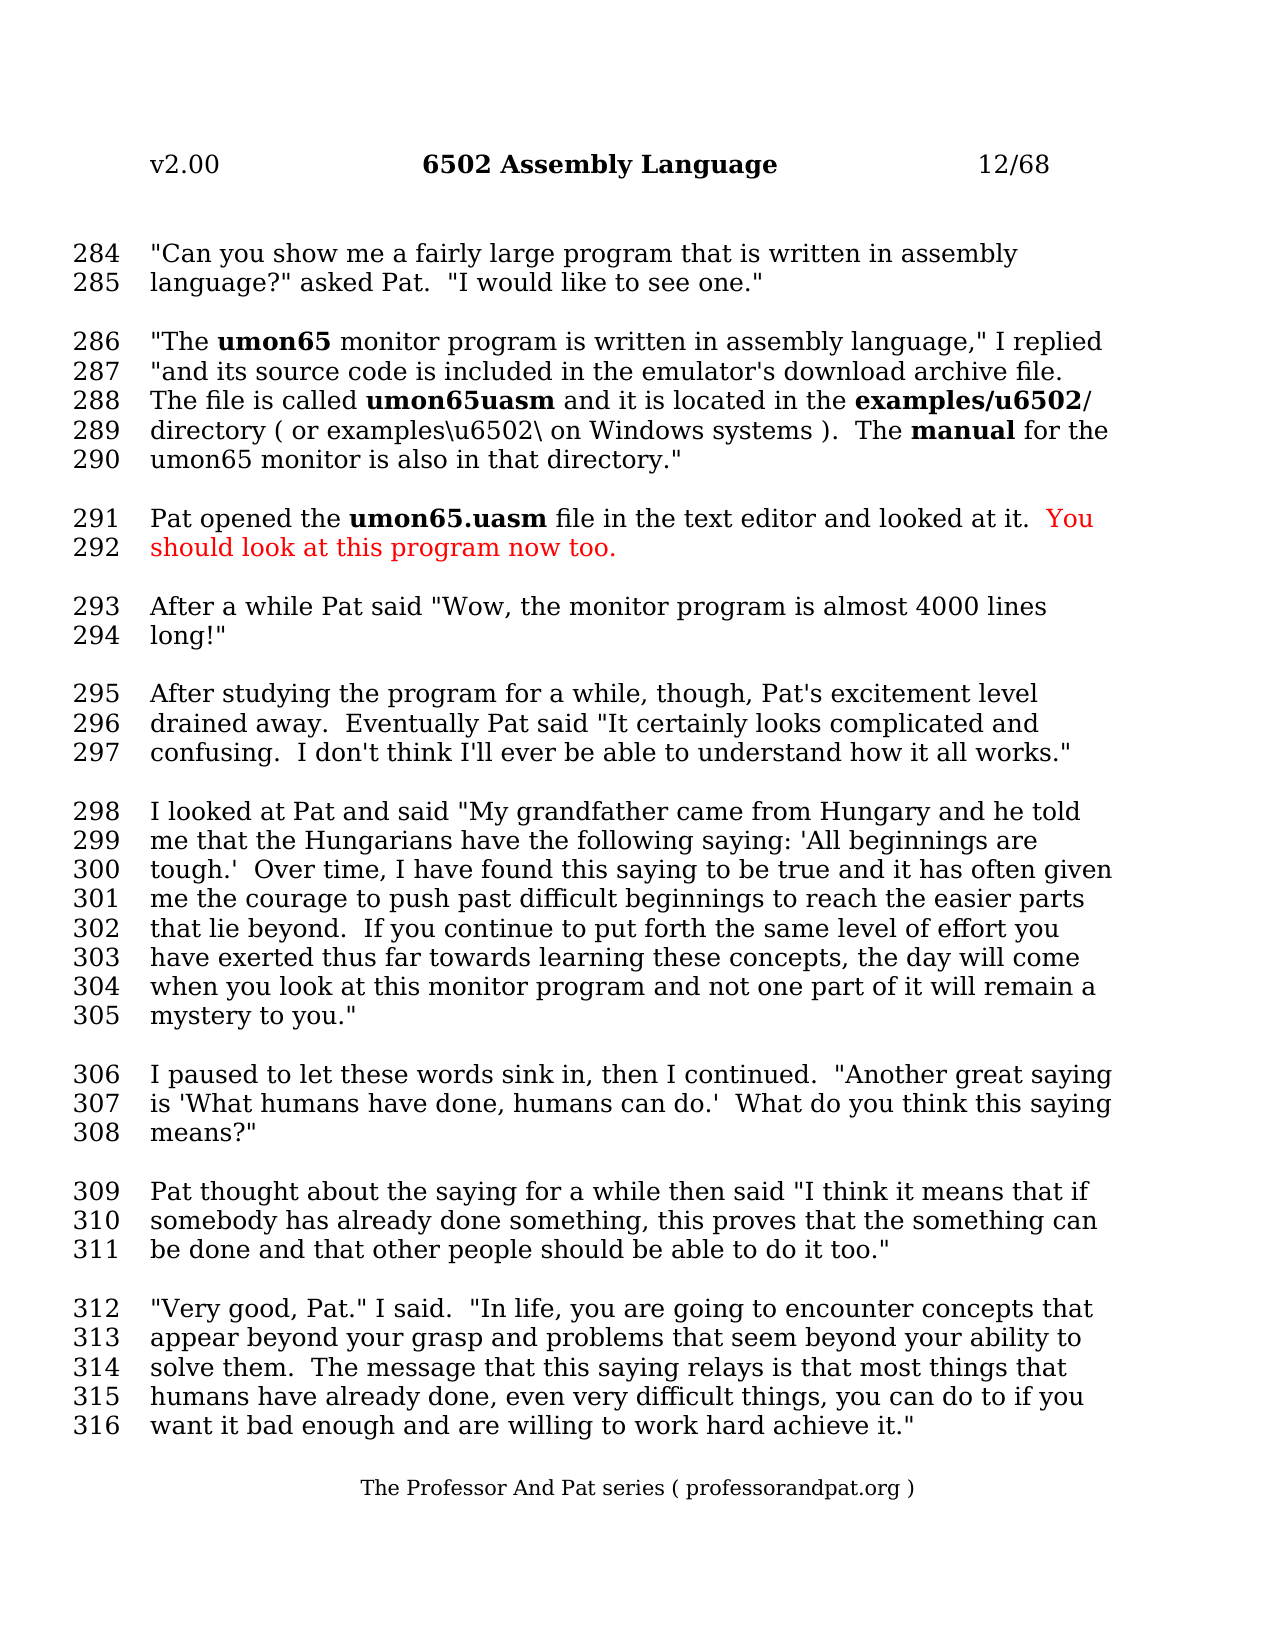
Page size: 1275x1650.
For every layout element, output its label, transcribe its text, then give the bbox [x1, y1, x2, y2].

text Pat thought about the saying for a while then said "I think it means that if somebody has already done something, this proves that the something can be done and that other people should be able to do it too." [150, 1177, 1125, 1265]
text "The umon65 monitor program is written in assembly language," I replied "and its source code is included in the emulator's download archive file. The file is called umon65uasm and it is located in the examples/u6502/ directory ( or examples\u6502\ on Windows systems ). The manual for the umon65 monitor is also in that directory." [150, 327, 1125, 474]
text After studying the program for a while, though, Pat's excitement level drained away. Eventually Pat said "It certainly looks complicated and confusing. I don't think I'll ever be able to understand how it all works." [150, 679, 1125, 767]
text After a while Pat said "Wow, the monitor program is almost 4000 lines long!" [150, 592, 1125, 650]
text I paused to let these words sink in, then I continued. "Another great saying is 'What humans have done, humans can do.' What do you think this saying means?" [150, 1060, 1125, 1148]
text "Can you show me a fairly large program that is written in assembly language?" asked Pat. "I would like to see one." [150, 239, 1125, 298]
text Pat opened the umon65.uasm file in the text editor and looked at it. You should look at this program now too. [150, 504, 1125, 562]
text "Very good, Pat." I said. "In life, you are going to encounter concepts that appear beyond your grasp and problems that seem beyond your ability to solve them. The message that this saying relays is that most things that humans have already done, even very difficult things, you can do to if you want it bad enough and are willing to work hard achieve it." [150, 1294, 1125, 1441]
text I looked at Pat and said "My grandfather came from Hungary and he told me that the Hungarians have the following saying: 'All beginnings are tough.' Over time, I have found this saying to be true and it has often given me the courage to push past difficult beginnings to reach the easier parts that lie beyond. If you continue to put forth the same level of effort you have exerted thus far towards learning these concepts, the day will come when you look at this monitor program and not one part of it will remain a mystery to you." [150, 797, 1125, 1031]
